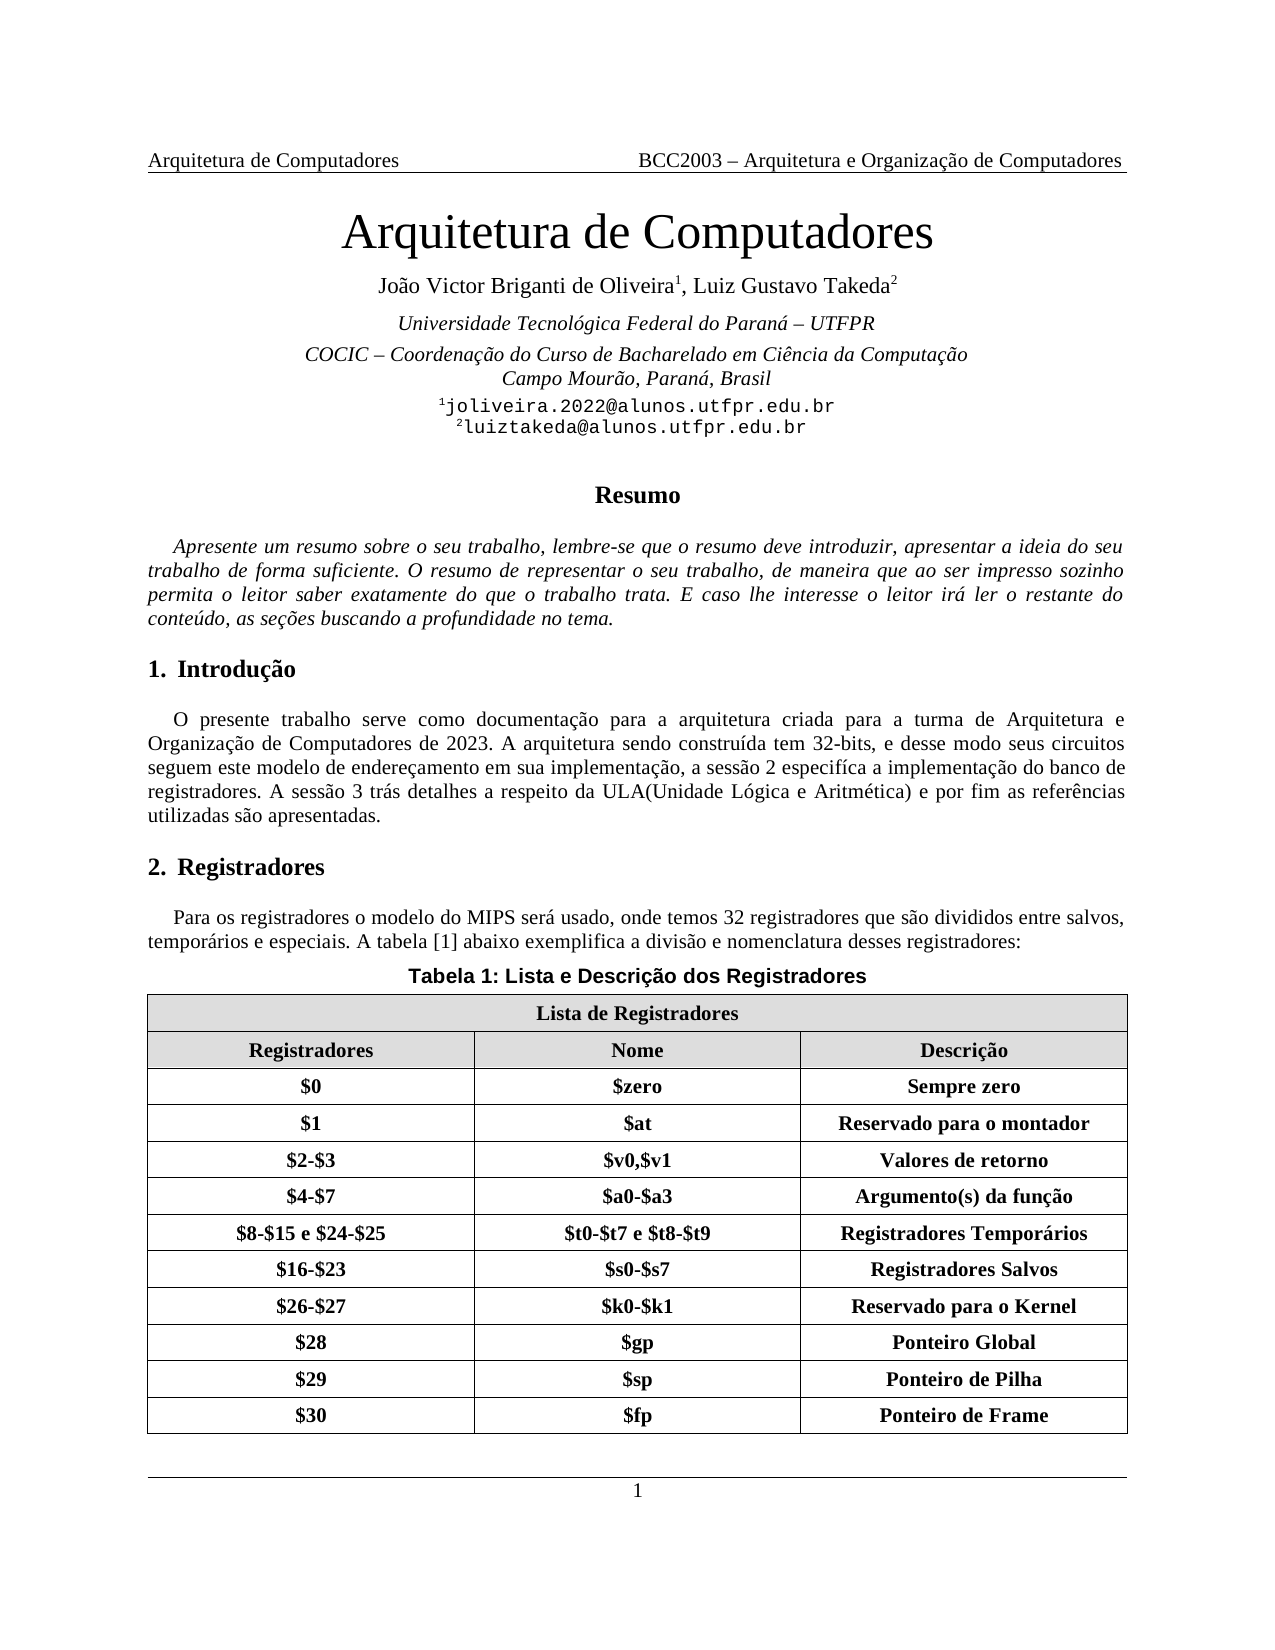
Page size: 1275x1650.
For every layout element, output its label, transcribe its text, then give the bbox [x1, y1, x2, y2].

table_cell Argumento(s) da função [801, 1178, 1127, 1214]
table_cell $8-$15 e $24-$25 [148, 1215, 474, 1250]
table_cell $zero [475, 1069, 800, 1104]
table_cell $4-$7 [148, 1178, 474, 1214]
title Arquitetura de Computadores [148, 202, 1127, 260]
table_cell $k0-$k1 [475, 1288, 800, 1323]
text Universidade Tecnológica Federal do Paraná – UTFPR [148, 311, 1127, 335]
table_cell $a0-$a3 [475, 1178, 800, 1214]
table_cell $t0-$t7 e $t8-$t9 [475, 1215, 800, 1250]
text Para os registradores o modelo do MIPS será usado, onde temos 32 registradores que são divididos entre salvos, temporários e especiais. A tabela [1] abaixo exemplifica a divisão e nomenclatura desses registradores: [148, 904, 1127, 953]
table_cell $gp [475, 1325, 800, 1360]
table_cell $0 [148, 1069, 474, 1104]
table_cell $29 [148, 1361, 474, 1397]
text João Victor Briganti de Oliveira1, Luiz Gustavo Takeda2 [148, 272, 1127, 299]
text 1joliveira.2022@alunos.utfpr.edu.br 2luiztakeda@alunos.utfpr.edu.br [148, 396, 1127, 439]
subtitle Introdução [148, 654, 1127, 683]
table_cell $2-$3 [148, 1142, 474, 1177]
subtitle Registradores [148, 851, 1127, 880]
table_cell Registradores [148, 1032, 474, 1067]
text COCIC – Coordenação do Curso de Bacharelado em Ciência da Computação Campo Mourão, Paraná, Brasil [148, 342, 1127, 390]
table_header Lista de Registradores [148, 995, 1127, 1031]
table_cell Descrição [801, 1032, 1127, 1067]
table_cell Ponteiro de Frame [801, 1398, 1127, 1433]
table_cell $sp [475, 1361, 800, 1397]
table_cell Valores de retorno [801, 1142, 1127, 1177]
table_cell $fp [475, 1398, 800, 1433]
table_cell Sempre zero [801, 1069, 1127, 1104]
table_cell $at [475, 1105, 800, 1141]
table_cell Registradores Temporários [801, 1215, 1127, 1250]
table_cell Registradores Salvos [801, 1251, 1127, 1287]
table_cell Ponteiro de Pilha [801, 1361, 1127, 1397]
text Tabela 1: Lista e Descrição dos Registradores [148, 964, 1127, 988]
title Resumo [148, 480, 1127, 509]
table_cell Nome [475, 1032, 800, 1067]
table_cell $26-$27 [148, 1288, 474, 1323]
table_cell $28 [148, 1325, 474, 1360]
table_cell $s0-$s7 [475, 1251, 800, 1287]
table_cell Reservado para o montador [801, 1105, 1127, 1141]
table_cell Ponteiro Global [801, 1325, 1127, 1360]
table_cell $v0,$v1 [475, 1142, 800, 1177]
table_cell $1 [148, 1105, 474, 1141]
table_cell $16-$23 [148, 1251, 474, 1287]
table_cell Reservado para o Kernel [801, 1288, 1127, 1323]
text Apresente um resumo sobre o seu trabalho, lembre-se que o resumo deve introduzir, apresentar a ideia do seu trabalho de forma suficiente. O resumo de representar o seu trabalho, de maneira que ao ser impresso sozinho permita o leitor saber exatamente do que o trabalho trata. E caso lhe interesse o leitor irá ler o restante do conteúdo, as seções buscando a profundidade no tema. [148, 533, 1127, 630]
text O presente trabalho serve como documentação para a arquitetura criada para a turma de Arquitetura e Organização de Computadores de 2023. A arquitetura sendo construída tem 32-bits, e desse modo seus circuitos seguem este modelo de endereçamento em sua implementação, a sessão 2 especifíca a implementação do banco de registradores. A sessão 3 trás detalhes a respeito da ULA(Unidade Lógica e Aritmética) e por fim as referências utilizadas são apresentadas. [148, 707, 1127, 827]
table_cell $30 [148, 1398, 474, 1433]
